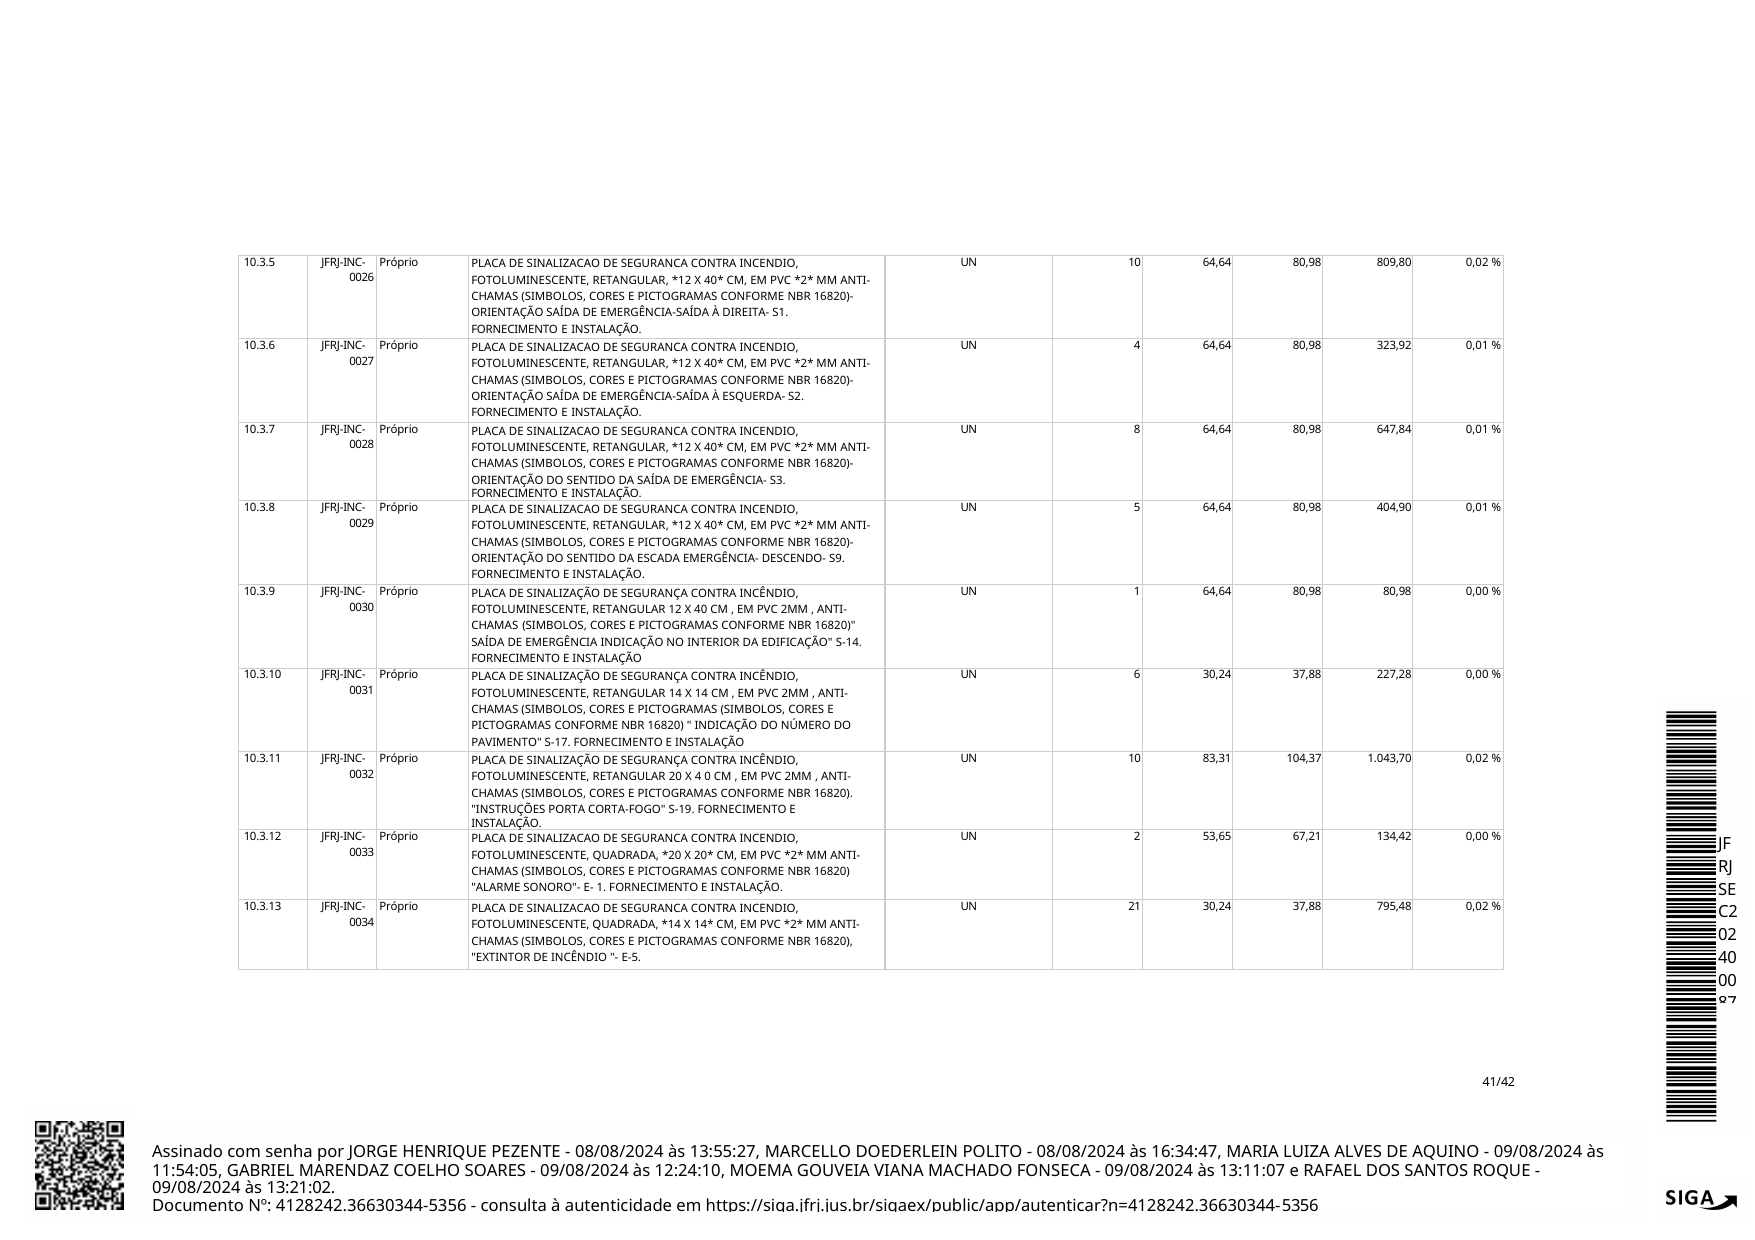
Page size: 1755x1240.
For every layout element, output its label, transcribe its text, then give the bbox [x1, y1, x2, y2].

table_cell UN [886, 339, 1052, 422]
table_cell 64,64 [1143, 339, 1232, 422]
table_cell 404,90 [1323, 501, 1412, 584]
table_cell JFRJ-INC- 0027 [308, 339, 376, 422]
table_cell 10.3.10 [239, 669, 307, 751]
table_cell 0,01 % [1413, 501, 1503, 584]
table_cell Próprio [377, 669, 468, 751]
table_cell 10.3.8 [239, 501, 307, 584]
table_cell 5 [1053, 501, 1142, 584]
table_cell UN [886, 423, 1052, 500]
table_cell Próprio [377, 501, 468, 584]
table_cell 10 [1053, 752, 1142, 829]
table_cell PLACA DE SINALIZAÇÃO DE SEGURANÇA CONTRA INCÊNDIO, FOTOLUMINESCENTE, RETANGULAR 20 X 4 0 CM , EM PVC 2MM , ANTI- CHAMAS (SIMBOLOS, CORES E PICTOGRAMAS CONFORME NBR 16820). "INSTRUÇÕES PORTA CORTA-FOGO" S-19. FORNECIMENTO E INSTALAÇÃO. [469, 752, 884, 829]
table_cell 0,00 % [1413, 669, 1503, 751]
table_cell 1.043,70 [1323, 752, 1412, 829]
table_cell 10.3.11 [239, 752, 307, 829]
table_cell 10.3.6 [239, 339, 307, 422]
table_header 809,80 [1323, 256, 1412, 338]
table_cell 104,37 [1233, 752, 1322, 829]
table_cell 2 [1053, 830, 1142, 899]
table_cell JFRJ-INC- 0028 [308, 423, 376, 500]
table_cell PLACA DE SINALIZAÇÃO DE SEGURANÇA CONTRA INCÊNDIO, FOTOLUMINESCENTE, RETANGULAR 14 X 14 CM , EM PVC 2MM , ANTI- CHAMAS (SIMBOLOS, CORES E PICTOGRAMAS (SIMBOLOS, CORES E PICTOGRAMAS CONFORME NBR 16820) " INDICAÇÃO DO NÚMERO DO PAVIMENTO" S-17. FORNECIMENTO E INSTALAÇÃO [469, 669, 884, 751]
table_cell Próprio [377, 585, 468, 667]
table_cell Próprio [377, 830, 468, 899]
table_cell 10.3.7 [239, 423, 307, 500]
table_header 0,02 % [1413, 256, 1503, 338]
table_header Próprio [377, 256, 468, 338]
table_cell 80,98 [1233, 585, 1322, 667]
table_cell 64,64 [1143, 585, 1232, 667]
table_cell 0,00 % [1413, 830, 1503, 899]
table_cell JFRJ-INC- 0031 [308, 669, 376, 751]
table_header UN [886, 256, 1052, 338]
table_cell 227,28 [1323, 669, 1412, 751]
table_cell 21 [1053, 900, 1142, 969]
table_cell 10.3.9 [239, 585, 307, 667]
table_cell PLACA DE SINALIZACAO DE SEGURANCA CONTRA INCENDIO, FOTOLUMINESCENTE, RETANGULAR, *12 X 40* CM, EM PVC *2* MM ANTI- CHAMAS (SIMBOLOS, CORES E PICTOGRAMAS CONFORME NBR 16820)- ORIENTAÇÃO DO SENTIDO DA SAÍDA DE EMERGÊNCIA- S3. FORNECIMENTO E INSTALAÇÃO. [469, 423, 884, 500]
table_cell JFRJ-INC- 0030 [308, 585, 376, 667]
table_header 80,98 [1233, 256, 1322, 338]
table_cell 4 [1053, 339, 1142, 422]
table_cell PLACA DE SINALIZACAO DE SEGURANCA CONTRA INCENDIO, FOTOLUMINESCENTE, QUADRADA, *20 X 20* CM, EM PVC *2* MM ANTI- CHAMAS (SIMBOLOS, CORES E PICTOGRAMAS CONFORME NBR 16820) "ALARME SONORO"- E- 1. FORNECIMENTO E INSTALAÇÃO. [469, 830, 884, 899]
table_cell 67,21 [1233, 830, 1322, 899]
table_cell 647,84 [1323, 423, 1412, 500]
table_cell PLACA DE SINALIZAÇÃO DE SEGURANÇA CONTRA INCÊNDIO, FOTOLUMINESCENTE, RETANGULAR 12 X 40 CM , EM PVC 2MM , ANTI- CHAMAS (SIMBOLOS, CORES E PICTOGRAMAS CONFORME NBR 16820)" SAÍDA DE EMERGÊNCIA INDICAÇÃO NO INTERIOR DA EDIFICAÇÃO" S-14. FORNECIMENTO E INSTALAÇÃO [469, 585, 884, 667]
table_header 10.3.5 [239, 256, 307, 338]
table_cell Próprio [377, 423, 468, 500]
table_cell 10.3.12 [239, 830, 307, 899]
table_cell Próprio [377, 752, 468, 829]
table_cell UN [886, 830, 1052, 899]
table_cell 0,02 % [1413, 752, 1503, 829]
table_cell 37,88 [1233, 669, 1322, 751]
table_cell 80,98 [1233, 423, 1322, 500]
table_cell UN [886, 501, 1052, 584]
table_cell 80,98 [1233, 339, 1322, 422]
table_cell JFRJ-INC- 0034 [308, 900, 376, 969]
table_cell 80,98 [1233, 501, 1322, 584]
table_header 10 [1053, 256, 1142, 338]
table_cell 83,31 [1143, 752, 1232, 829]
table_header PLACA DE SINALIZACAO DE SEGURANCA CONTRA INCENDIO, FOTOLUMINESCENTE, RETANGULAR, *12 X 40* CM, EM PVC *2* MM ANTI- CHAMAS (SIMBOLOS, CORES E PICTOGRAMAS CONFORME NBR 16820)- ORIENTAÇÃO SAÍDA DE EMERGÊNCIA-SAÍDA À DIREITA- S1. FORNECIMENTO E INSTALAÇÃO. [469, 256, 884, 338]
table_cell 8 [1053, 423, 1142, 500]
table_cell 30,24 [1143, 669, 1232, 751]
table_cell Próprio [377, 900, 468, 969]
table_cell 10.3.13 [239, 900, 307, 969]
table_cell 323,92 [1323, 339, 1412, 422]
table_cell 0,01 % [1413, 339, 1503, 422]
table_cell 64,64 [1143, 501, 1232, 584]
table_cell 53,65 [1143, 830, 1232, 899]
table_cell 0,02 % [1413, 900, 1503, 969]
table_cell 6 [1053, 669, 1142, 751]
table_cell 0,00 % [1413, 585, 1503, 667]
table_cell PLACA DE SINALIZACAO DE SEGURANCA CONTRA INCENDIO, FOTOLUMINESCENTE, QUADRADA, *14 X 14* CM, EM PVC *2* MM ANTI- CHAMAS (SIMBOLOS, CORES E PICTOGRAMAS CONFORME NBR 16820), "EXTINTOR DE INCÊNDIO "- E-5. [469, 900, 884, 969]
table_cell 30,24 [1143, 900, 1232, 969]
table_cell Próprio [377, 339, 468, 422]
table_cell PLACA DE SINALIZACAO DE SEGURANCA CONTRA INCENDIO, FOTOLUMINESCENTE, RETANGULAR, *12 X 40* CM, EM PVC *2* MM ANTI- CHAMAS (SIMBOLOS, CORES E PICTOGRAMAS CONFORME NBR 16820)- ORIENTAÇÃO SAÍDA DE EMERGÊNCIA-SAÍDA À ESQUERDA- S2. FORNECIMENTO E INSTALAÇÃO. [469, 339, 884, 422]
table_cell JFRJ-INC- 0033 [308, 830, 376, 899]
table_cell 64,64 [1143, 423, 1232, 500]
table_cell 80,98 [1323, 585, 1412, 667]
table_cell UN [886, 752, 1052, 829]
table_cell PLACA DE SINALIZACAO DE SEGURANCA CONTRA INCENDIO, FOTOLUMINESCENTE, RETANGULAR, *12 X 40* CM, EM PVC *2* MM ANTI- CHAMAS (SIMBOLOS, CORES E PICTOGRAMAS CONFORME NBR 16820)- ORIENTAÇÃO DO SENTIDO DA ESCADA EMERGÊNCIA- DESCENDO- S9. FORNECIMENTO E INSTALAÇÃO. [469, 501, 884, 584]
table_cell JFRJ-INC- 0029 [308, 501, 376, 584]
table_cell UN [886, 900, 1052, 969]
table_cell UN [886, 585, 1052, 667]
table_cell 795,48 [1323, 900, 1412, 969]
table_cell 0,01 % [1413, 423, 1503, 500]
table_cell 134,42 [1323, 830, 1412, 899]
table_header 64,64 [1143, 256, 1232, 338]
table_cell UN [886, 669, 1052, 751]
table_cell JFRJ-INC- 0032 [308, 752, 376, 829]
text JFRJSEC202400087A [1718, 832, 1739, 1002]
table_cell 37,88 [1233, 900, 1322, 969]
table_cell 1 [1053, 585, 1142, 667]
text 41/42 [225, 1073, 1515, 1090]
table_header JFRJ-INC- 0026 [308, 256, 376, 338]
